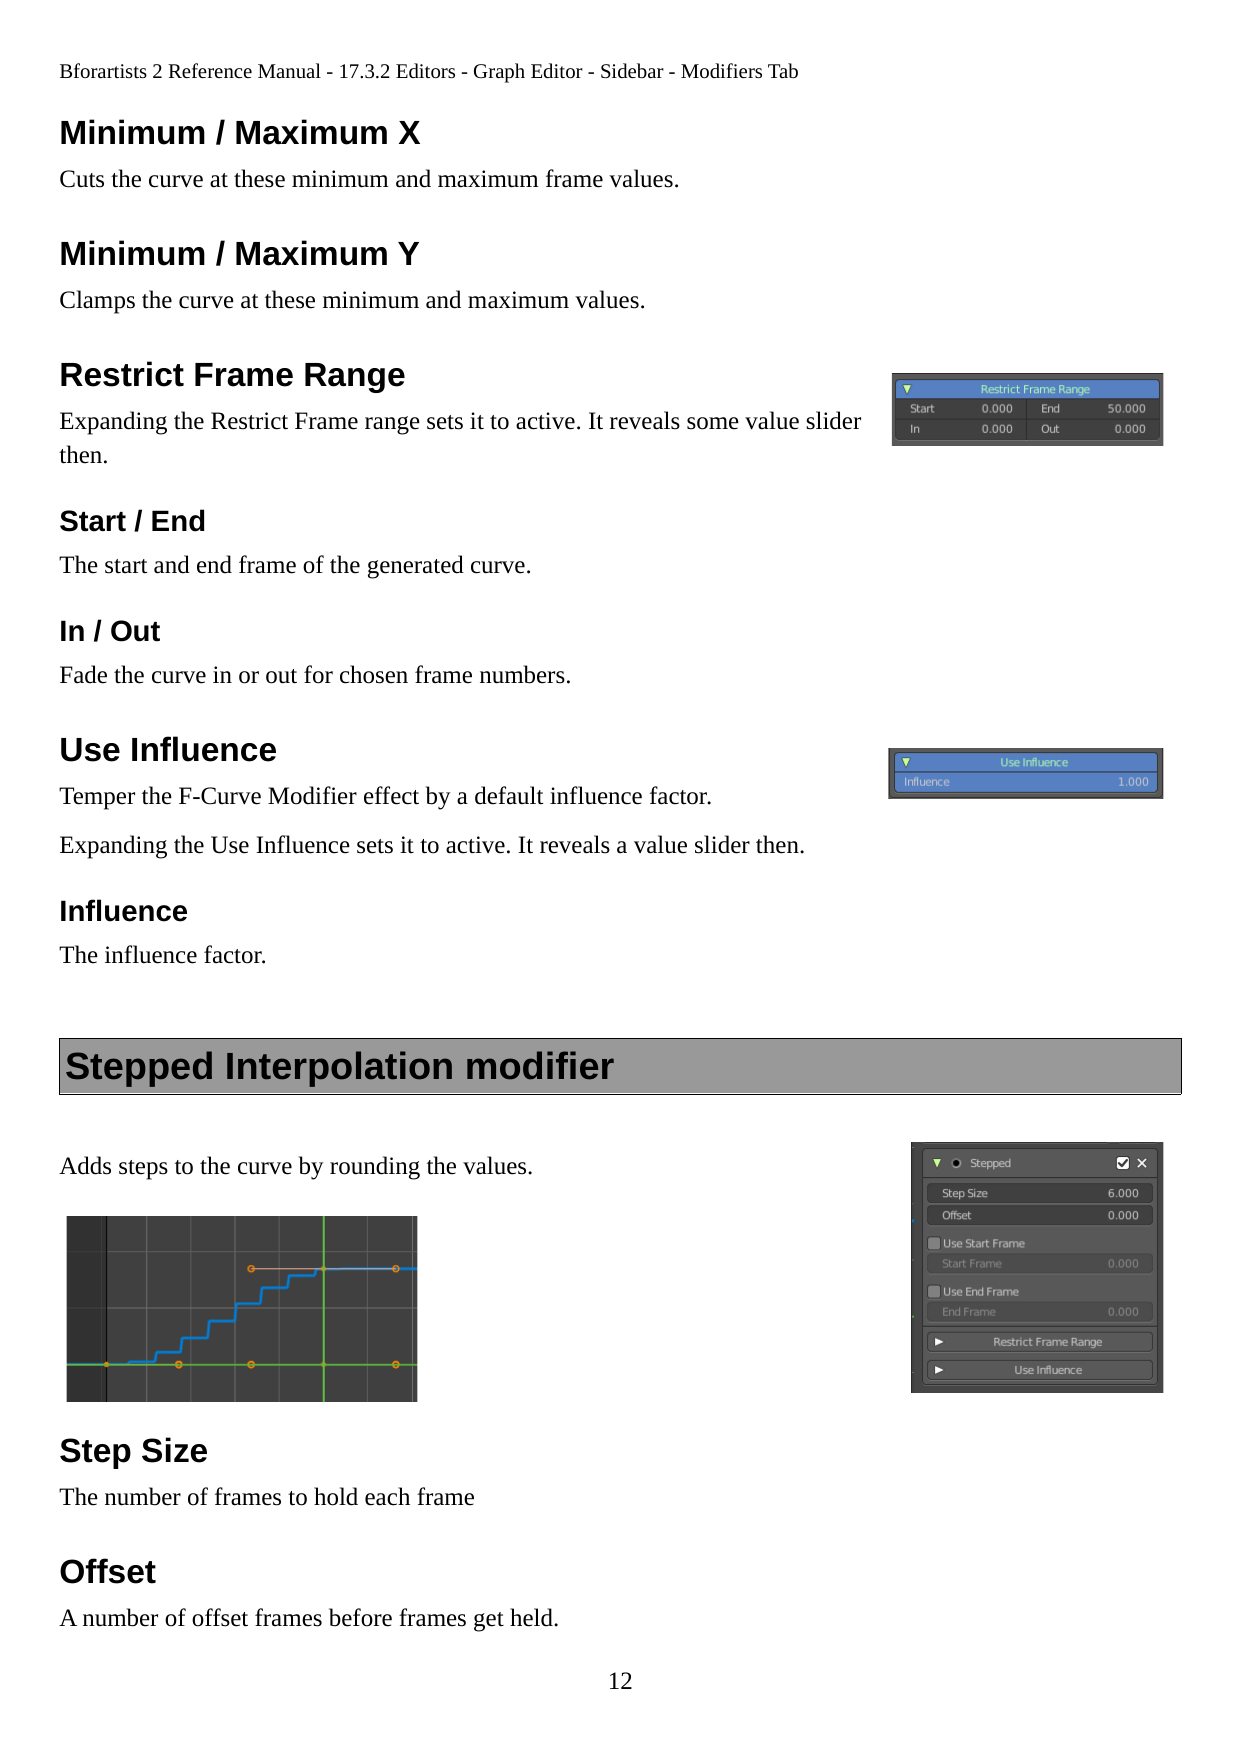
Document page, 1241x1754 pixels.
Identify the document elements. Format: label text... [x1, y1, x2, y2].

text Adds steps to the curve by rounding the values. [59, 1151, 911, 1180]
text Expanding the Use Influence sets it to active. It reveals a value slider then. [59, 830, 1181, 859]
text The number of frames to hold each frame [59, 1482, 1181, 1511]
subtitle Start / End [59, 504, 1181, 538]
subtitle Use Influence [59, 730, 1181, 769]
text The influence factor. [59, 940, 1181, 969]
picture [891, 373, 1164, 446]
subtitle Restrict Frame Range [59, 355, 1181, 393]
picture [911, 1142, 1164, 1393]
text The start and end frame of the generated curve. [59, 550, 1181, 579]
table_header Stepped Interpolation modifier [60, 1039, 1181, 1093]
picture [66, 1216, 418, 1402]
subtitle Offset [59, 1552, 1181, 1590]
subtitle Minimum / Maximum X [59, 113, 1181, 151]
subtitle Influence [59, 894, 1181, 928]
text Clamps the curve at these minimum and maximum values. [59, 285, 1181, 313]
text Fade the curve in or out for chosen frame numbers. [59, 660, 1181, 689]
text Expanding the Restrict Frame range sets it to active. It reveals some value slider then. [59, 406, 1181, 469]
text Cuts the curve at these minimum and maximum frame values. [59, 164, 1181, 192]
text Temper the F-Curve Modifier effect by a default influence factor. [59, 781, 1181, 810]
subtitle In / Out [59, 614, 1181, 648]
picture [888, 748, 1164, 799]
subtitle Step Size [59, 1431, 1181, 1469]
text A number of offset frames before frames get held. [59, 1603, 1181, 1632]
subtitle Minimum / Maximum Y [59, 234, 1181, 272]
